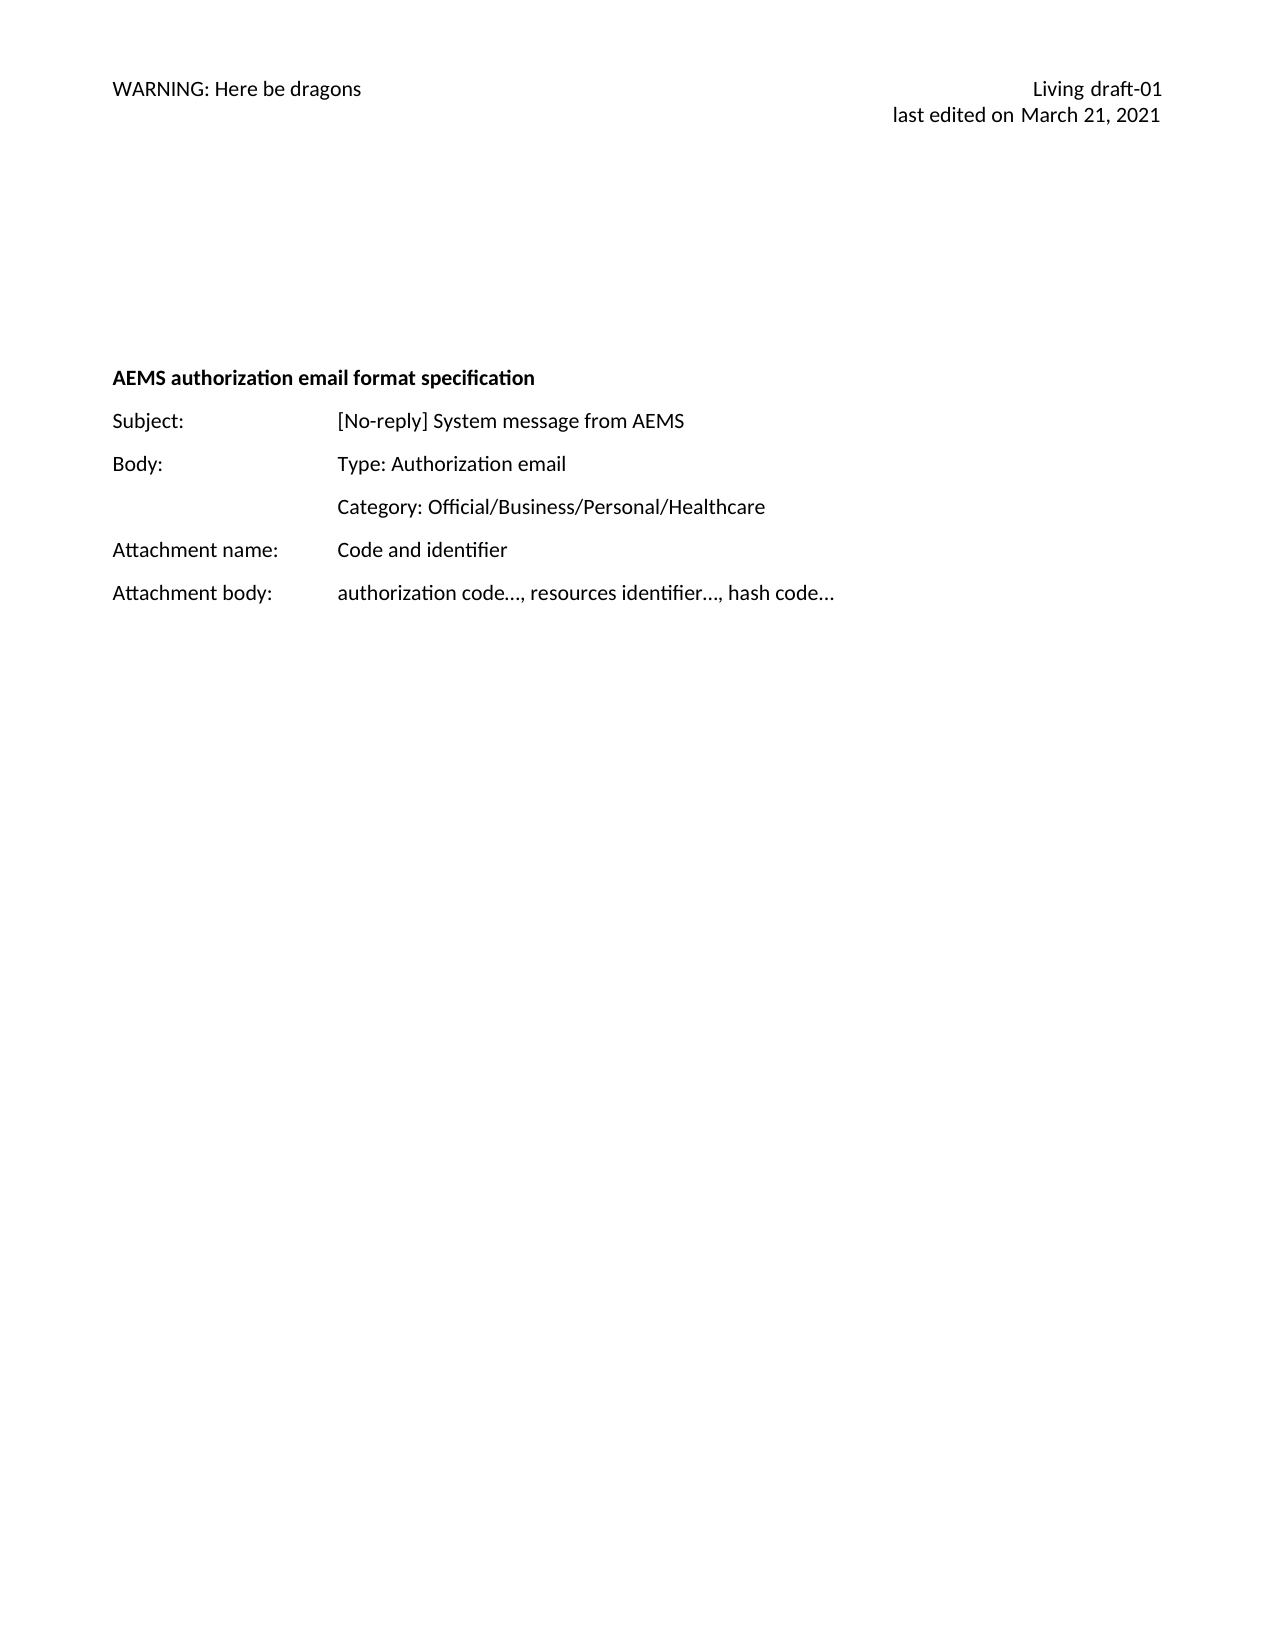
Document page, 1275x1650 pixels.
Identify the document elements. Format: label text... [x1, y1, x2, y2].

text Body: Type: Authorization email [112, 450, 1162, 477]
text AEMS authorization email format specification [112, 364, 1162, 391]
text Attachment name: Code and identifier [112, 536, 1162, 563]
text Category: Official/Business/Personal/Healthcare [112, 493, 1162, 520]
text Attachment body: authorization code…, resources identifier…, hash code... [112, 579, 1162, 606]
text Subject: [No-reply] System message from AEMS [112, 407, 1162, 434]
